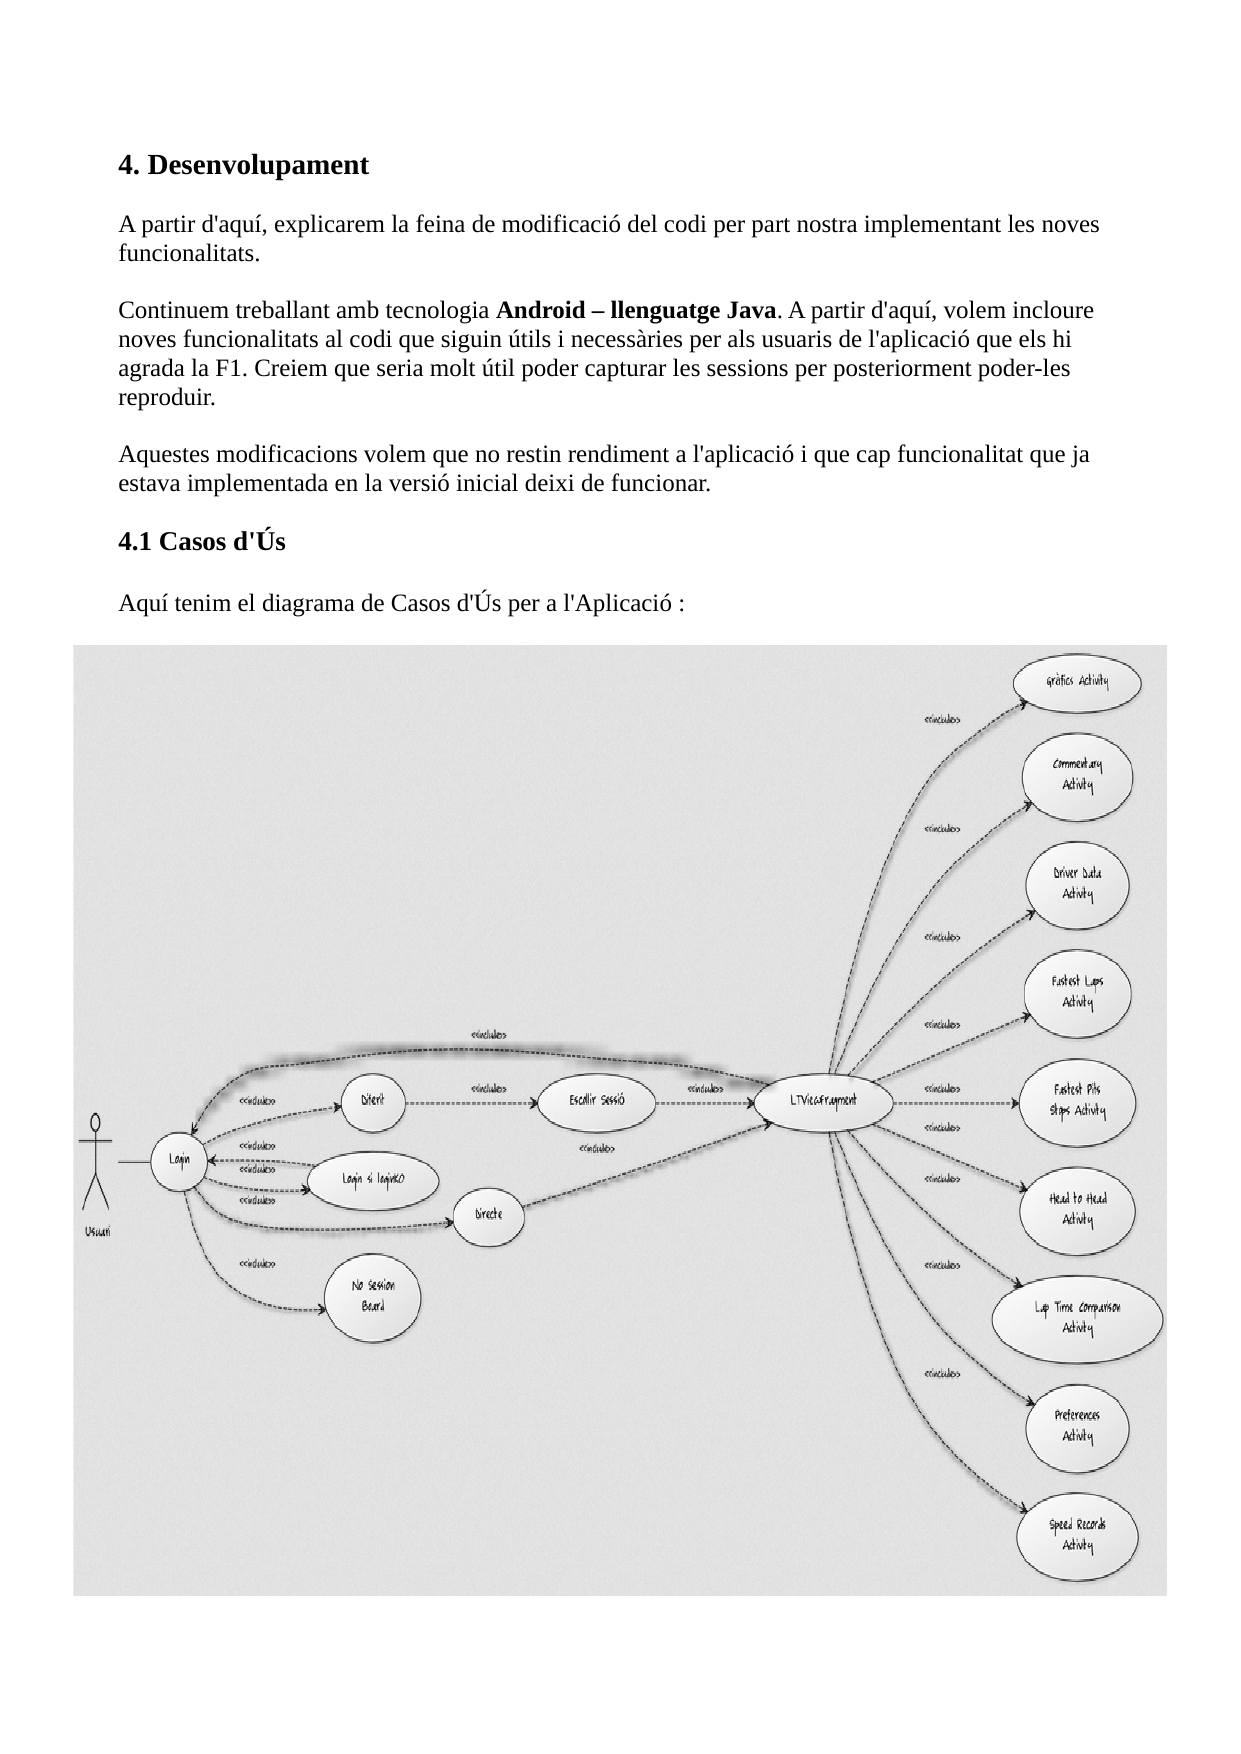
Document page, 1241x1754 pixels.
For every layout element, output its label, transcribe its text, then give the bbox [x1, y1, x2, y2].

text Continuem treballant amb tecnologia Android – llenguatge Java. A partir d'aquí, volem incloure noves funcionalitats al codi que siguin útils i necessàries per als usuaris de l'aplicació que els hi agrada la F1. Creiem que seria molt útil poder capturar les sessions per posteriorment poder-les reproduir. [118, 295, 1122, 410]
text 4. Desenvolupament [118, 147, 1122, 180]
picture [73, 645, 1167, 1596]
text 4.1 Casos d'Ús [118, 525, 1122, 557]
text Aquí tenim el diagrama de Casos d'Ús per a l'Aplicació : [118, 588, 1122, 616]
text Aquestes modificacions volem que no restin rendiment a l'aplicació i que cap funcionalitat que ja estava implementada en la versió inicial deixi de funcionar. [118, 439, 1122, 497]
text A partir d'aquí, explicarem la feina de modificació del codi per part nostra implementant les noves funcionalitats. [118, 209, 1122, 267]
